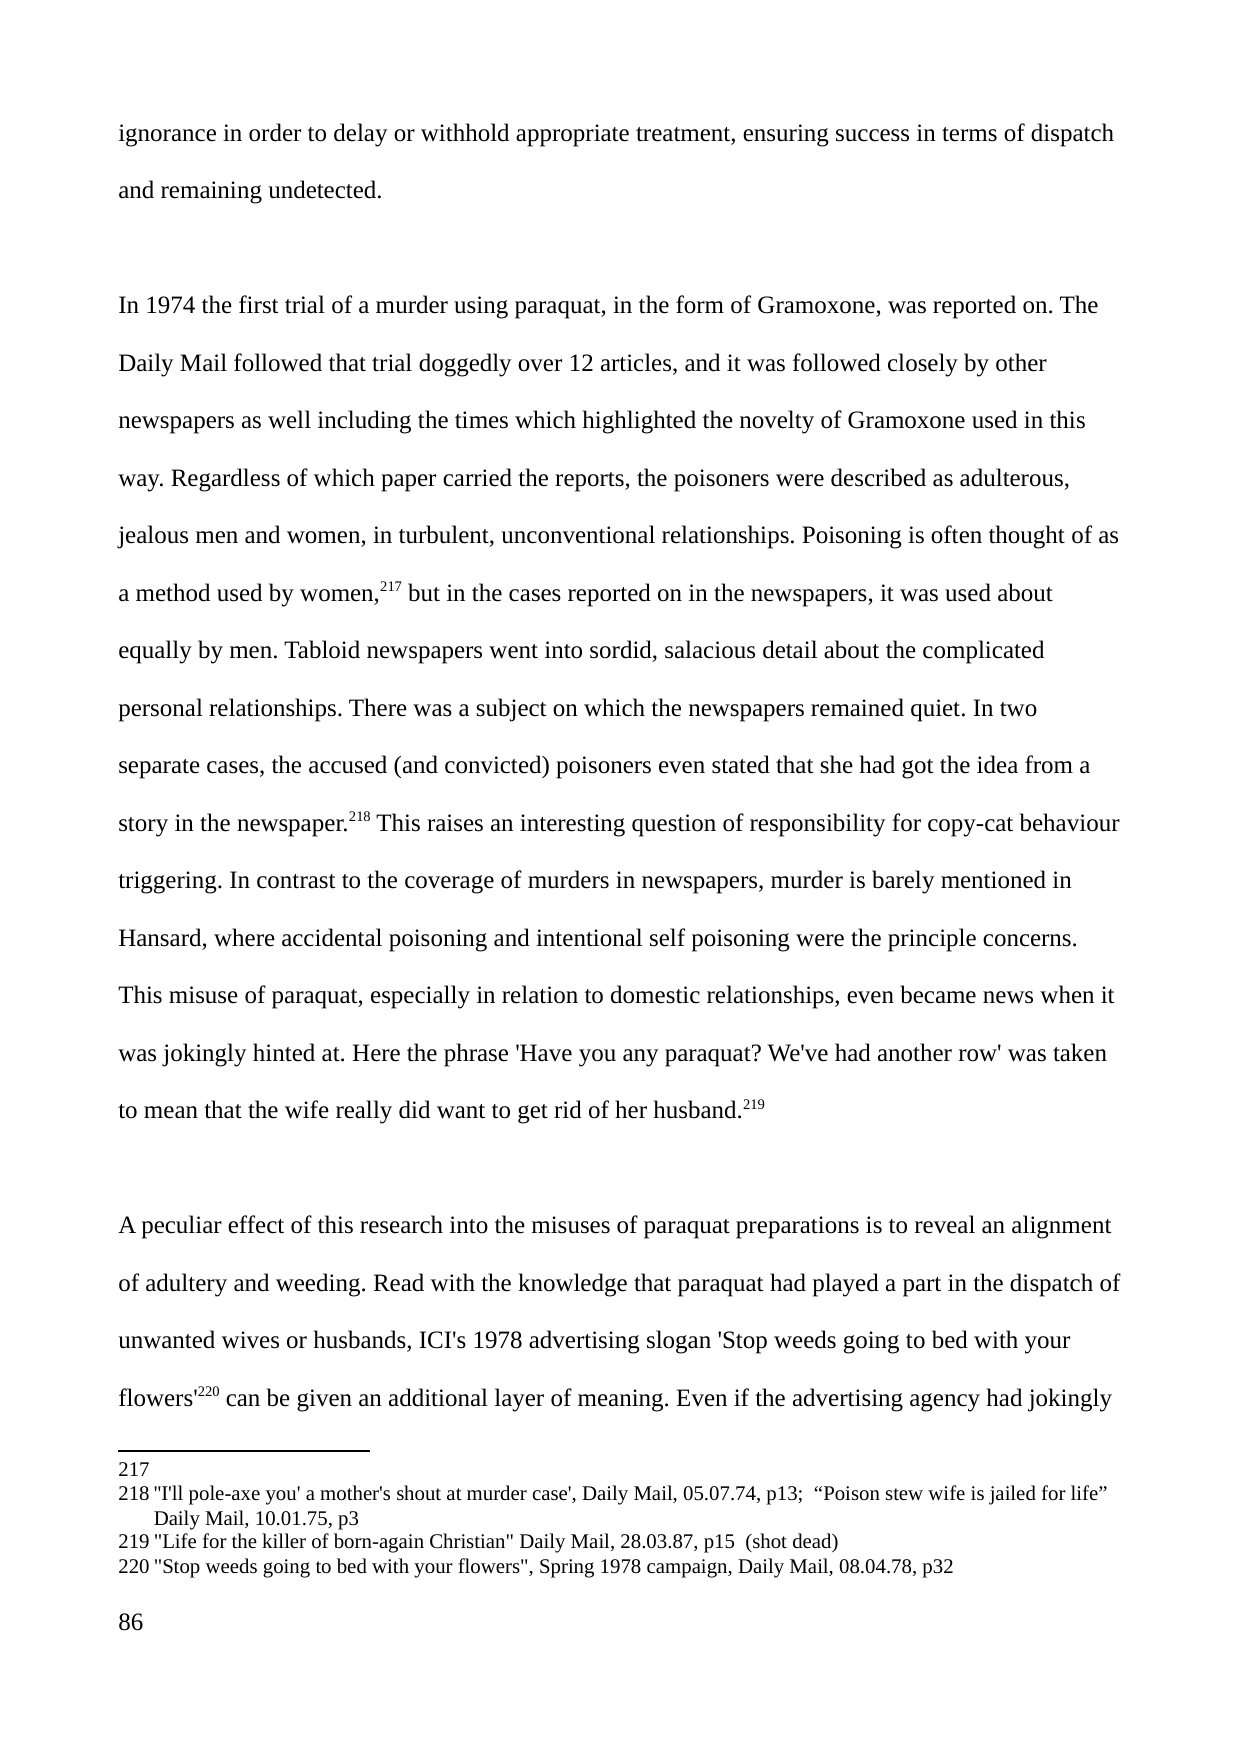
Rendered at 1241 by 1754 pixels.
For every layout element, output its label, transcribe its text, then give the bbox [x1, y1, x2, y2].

text A peculiar effect of this research into the misuses of paraquat preparations is to reveal an alignment of adultery and weeding. Read with the knowledge that paraquat had played a part in the dispatch of unwanted wives or husbands, ICI's 1978 advertising slogan 'Stop weeds going to bed with your flowers' can be given an additional layer of meaning. Even if the advertising agency had jokingly [118, 1211, 1122, 1412]
text In 1974 the first trial of a murder using paraquat, in the form of Gramoxone, was reported on. The Daily Mail followed that trial doggedly over 12 articles, and it was followed closely by other newspapers as well including the times which highlighted the novelty of Gramoxone used in this way. Regardless of which paper carried the reports, the poisoners were described as adulterous, jealous men and women, in turbulent, unconventional relationships. Poisoning is often thought of as a method used by women, but in the cases reported on in the newspapers, it was used about equally by men. Tabloid newspapers went into sordid, salacious detail about the complicated personal relationships. There was a subject on which the newspapers remained quiet. In two separate cases, the accused (and convicted) poisoners even stated that she had got the idea from a story in the newspaper. This raises an interesting question of responsibility for copy-cat behaviour triggering. In contrast to the coverage of murders in newspapers, murder is barely mentioned in Hansard, where accidental poisoning and intentional self poisoning were the principle concerns. This misuse of paraquat, especially in relation to domestic relationships, even became news when it was jokingly hinted at. Here the phrase 'Have you any paraquat? We've had another row' was taken to mean that the wife really did want to get rid of her husband. [118, 291, 1122, 1124]
text ignorance in order to delay or withhold appropriate treatment, ensuring success in terms of dispatch and remaining undetected. [118, 118, 1122, 204]
text ''I'll pole-axe you' a mother's shout at murder case', Daily Mail, 05.07.74, p13; “Poison stew wife is jailed for life” Daily Mail, 10.01.75, p3 [118, 1481, 1122, 1529]
text "Stop weeds going to bed with your flowers", Spring 1978 campaign, Daily Mail, 08.04.78, p32 [118, 1553, 1122, 1578]
text "Life for the killer of born-again Christian" Daily Mail, 28.03.87, p15 (shot dead) [118, 1529, 1122, 1553]
